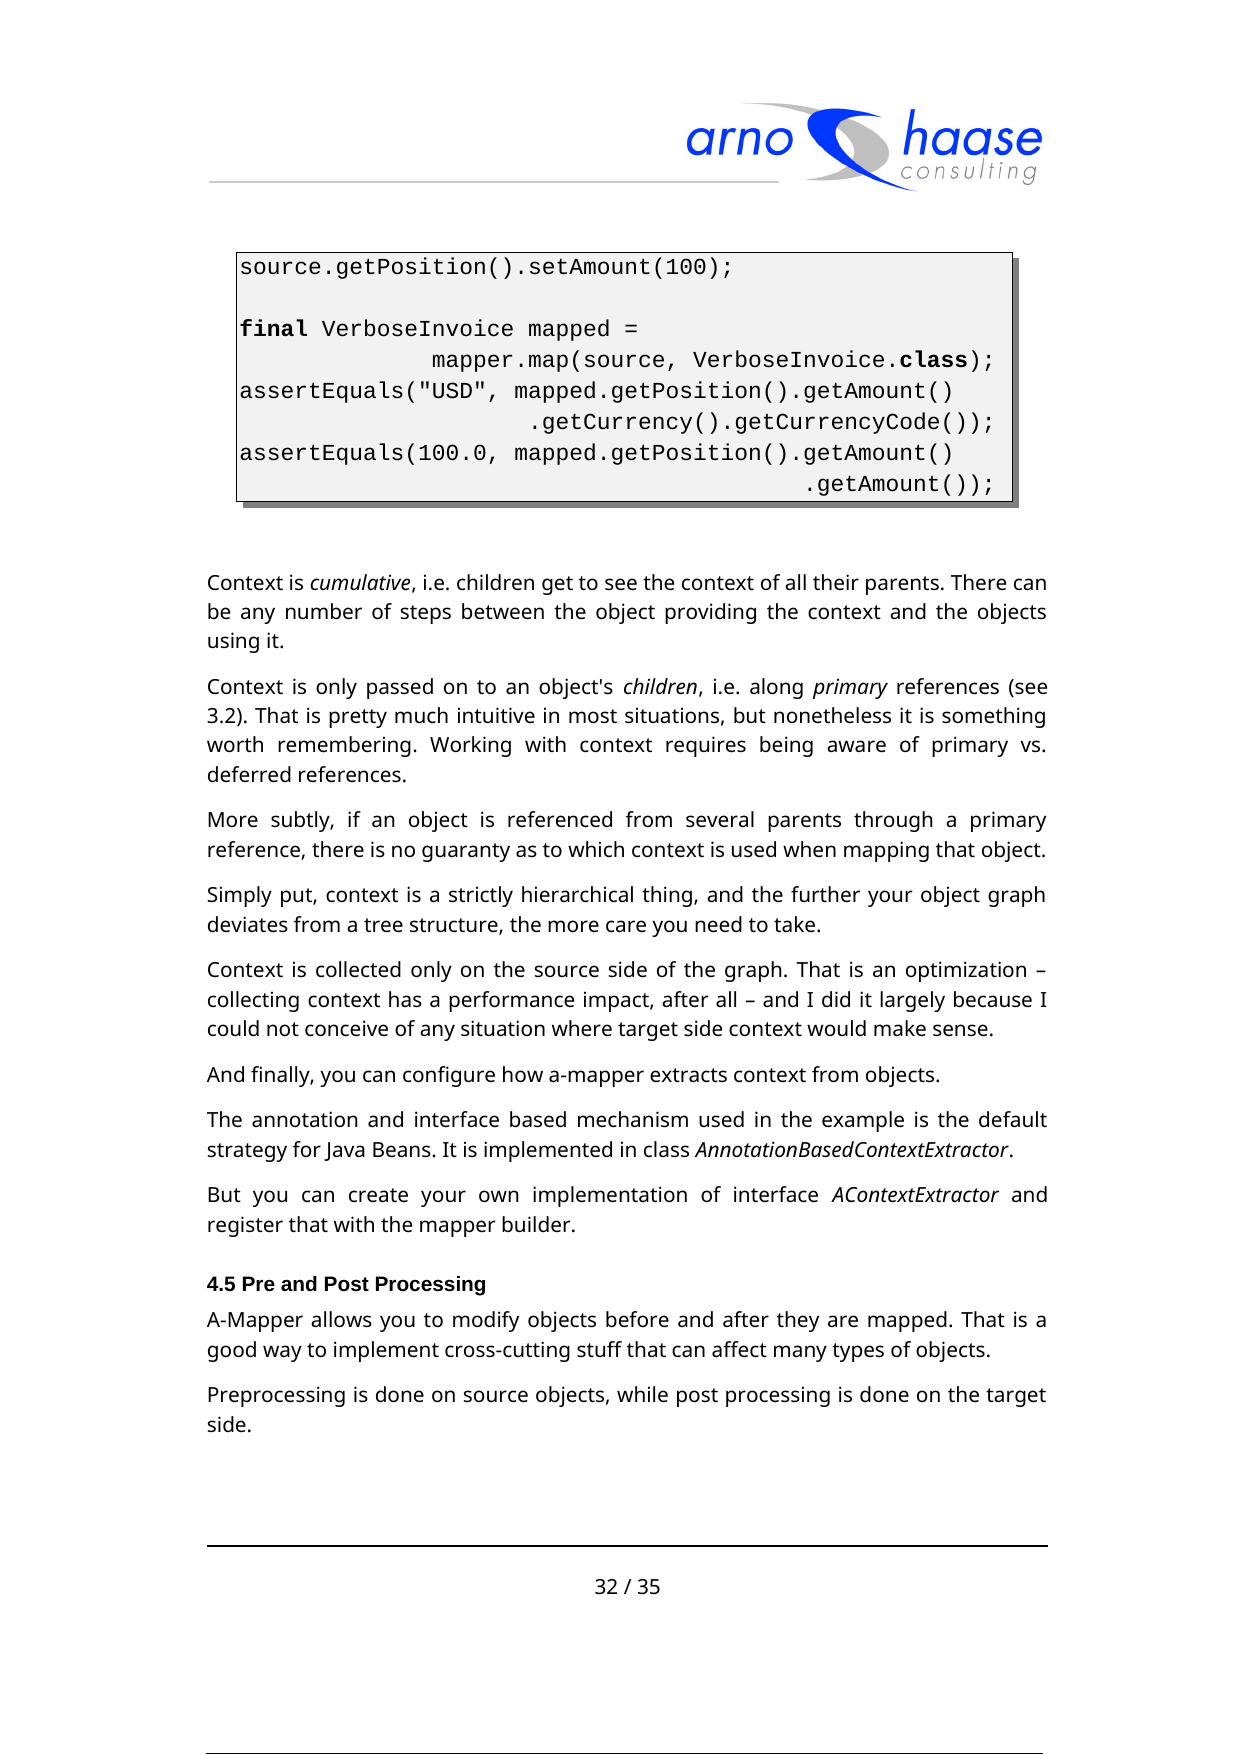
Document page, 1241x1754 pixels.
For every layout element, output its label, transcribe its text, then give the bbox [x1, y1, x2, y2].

text .getAmount()); [237, 469, 1012, 501]
text source.getPosition().setAmount(100); [237, 253, 1012, 281]
text Simply put, context is a strictly hierarchical thing, and the further your object graph deviates from a tree structure, the more care you need to take. [207, 879, 1048, 938]
text assertEquals("USD", mapped.getPosition().getAmount() [237, 376, 1012, 405]
text More subtly, if an object is referenced from several parents through a primary reference, there is no guaranty as to which context is used when mapping that object. [207, 804, 1048, 863]
text .getCurrency().getCurrencyCode()); [237, 407, 1012, 436]
text final VerboseInvoice mapped = [237, 314, 1012, 343]
picture [656, 78, 1072, 208]
text But you can create your own implementation of interface AContextExtractor and register that with the mapper builder. [207, 1179, 1048, 1238]
text Context is only passed on to an object's children, i.e. along primary references (see 3.2). That is pretty much intuitive in most situations, but nonetheless it is something worth remembering. Working with context requires being aware of primary vs. deferred references. [207, 671, 1048, 788]
text Context is collected only on the source side of the graph. That is an optimization – collecting context has a performance impact, after all – and I did it largely because I could not conceive of any situation where target side context would make sense. [207, 954, 1048, 1042]
text mapper.map(source, VerboseInvoice.class); [237, 345, 1012, 374]
text A-Mapper allows you to modify objects before and after they are mapped. That is a good way to implement cross-cutting stuff that can affect many types of objects. [207, 1304, 1048, 1363]
subtitle Pre and Post Processing [207, 1267, 1048, 1296]
text The annotation and interface based mechanism used in the example is the default strategy for Java Beans. It is implemented in class AnnotationBasedContextExtractor. [207, 1104, 1048, 1163]
text Context is cumulative, i.e. children get to see the context of all their parents. There can be any number of steps between the object providing the context and the objects using it. [207, 567, 1048, 654]
text Preprocessing is done on source objects, while post processing is done on the target side. [207, 1379, 1048, 1438]
text assertEquals(100.0, mapped.getPosition().getAmount() [237, 438, 1012, 467]
text And finally, you can configure how a-mapper extracts context from objects. [207, 1059, 1048, 1088]
